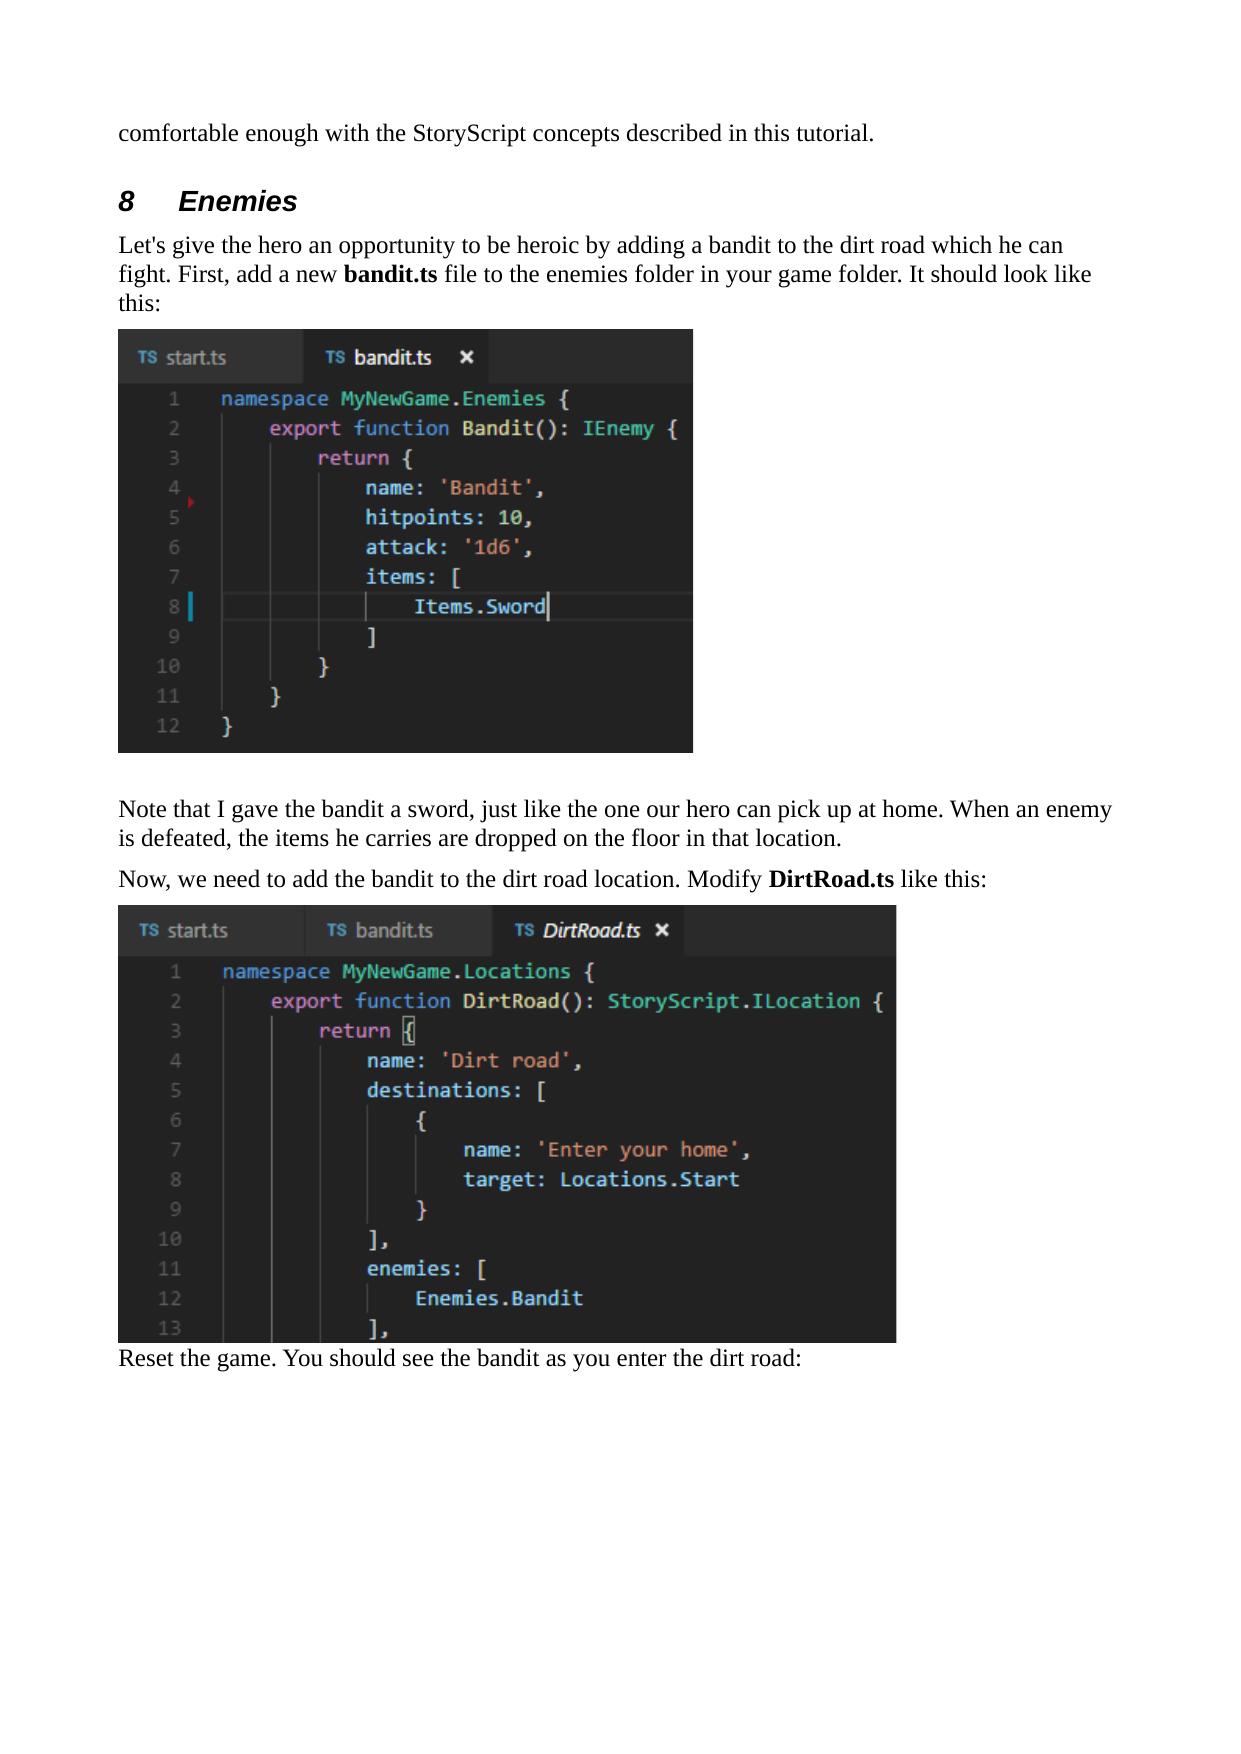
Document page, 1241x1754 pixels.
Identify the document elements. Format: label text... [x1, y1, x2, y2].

text Now, we need to add the bandit to the dirt road location. Modify DirtRoad.ts like this: [118, 864, 1122, 893]
text Note that I gave the bandit a sword, just like the one our hero can pick up at home. When an enemy is defeated, the items he carries are dropped on the floor in that location. [118, 794, 1122, 851]
text Reset the game. You should see the bandit as you enter the dirt road: [118, 1304, 1122, 1371]
text Let's give the hero an opportunity to be heroic by adding a bandit to the dirt road which he can fight. First, add a new bandit.ts file to the enemies folder in your game folder. It should look like this: [118, 230, 1122, 317]
subtitle Enemies [118, 184, 1122, 218]
text comfortable enough with the StoryScript concepts described in this tutorial. [118, 118, 1122, 147]
